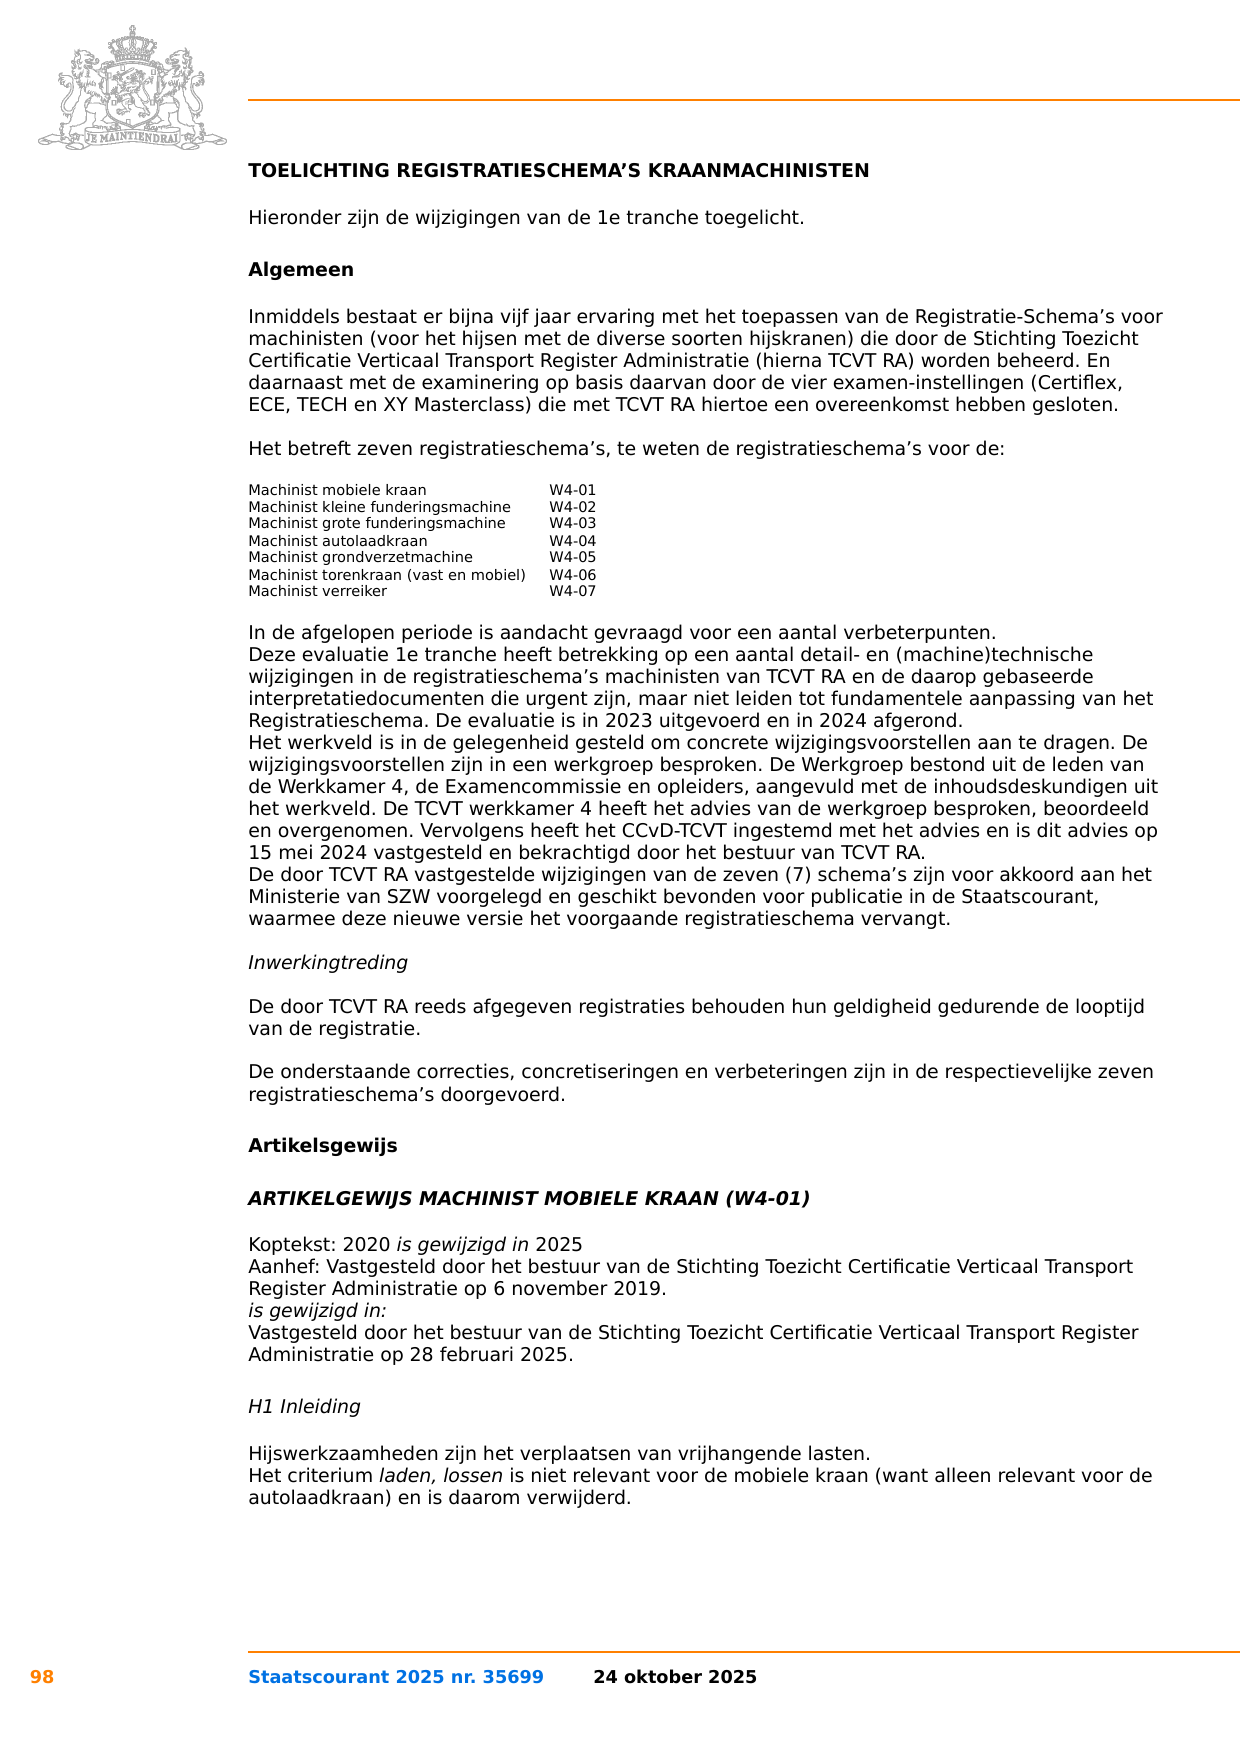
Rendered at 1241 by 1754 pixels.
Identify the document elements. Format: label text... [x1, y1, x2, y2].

text Vastgesteld door het bestuur van de Stichting Toezicht Certificatie Verticaal Transport Register Administratie op 28 februari 2025. [248, 1322, 1163, 1366]
text De door TCVT RA reeds afgegeven registraties behouden hun geldigheid gedurende de looptijd van de registratie. [248, 996, 1163, 1039]
text Deze evaluatie 1e tranche heeft betrekking op een aantal detail- en (machine)technische wijzigingen in de registratieschema’s machinisten van TCVT RA en de daarop gebaseerde interpretatiedocumenten die urgent zijn, maar niet leiden tot fundamentele aanpassing van het Registratieschema. De evaluatie is in 2023 uitgevoerd en in 2024 afgerond. [248, 644, 1163, 732]
text is gewijzigd in: [248, 1300, 1163, 1322]
subtitle Algemeen [248, 259, 1163, 281]
text Hieronder zijn de wijzigingen van de 1e tranche toegelicht. [248, 207, 1163, 229]
subtitle Inwerkingtreding [248, 952, 1163, 974]
text Koptekst: 2020 is gewijzigd in 2025 [248, 1234, 1163, 1256]
text Het betreft zeven registratieschema’s, te weten de registratieschema’s voor de: [248, 438, 1163, 459]
table_cell W4-03 [543, 515, 1163, 532]
text In de afgelopen periode is aandacht gevraagd voor een aantal verbeterpunten. [248, 622, 1163, 644]
subtitle Artikelsgewijs [248, 1135, 1163, 1157]
table_cell W4-04 [543, 533, 1163, 549]
table_cell Machinist kleine funderingsmachine [248, 499, 543, 515]
table_cell W4-07 [543, 583, 1163, 600]
table_header Machinist mobiele kraan [248, 481, 543, 498]
table_header W4-01 [543, 481, 1163, 498]
text Het werkveld is in de gelegenheid gesteld om concrete wijzigingsvoorstellen aan te dragen. De wijzigingsvoorstellen zijn in een werkgroep besproken. De Werkgroep bestond uit de leden van de Werkkamer 4, de Examencommissie en opleiders, aangevuld met de inhoudsdeskundigen uit het werkveld. De TCVT werkkamer 4 heeft het advies van de werkgroep besproken, beoordeeld en overgenomen. Vervolgens heeft het CCvD-TCVT ingestemd met het advies en is dit advies op 15 mei 2024 vastgesteld en bekrachtigd door het bestuur van TCVT RA. [248, 732, 1163, 864]
text Hijswerkzaamheden zijn het verplaatsen van vrijhangende lasten. [248, 1443, 1163, 1465]
text Inmiddels bestaat er bijna vijf jaar ervaring met het toepassen van de Registratie-Schema’s voor machinisten (voor het hijsen met de diverse soorten hijskranen) die door de Stichting Toezicht Certificatie Verticaal Transport Register Administratie (hierna TCVT RA) worden beheerd. En daarnaast met de examinering op basis daarvan door de vier examen-instellingen (Certiflex, ECE, TECH en XY Masterclass) die met TCVT RA hiertoe een overeenkomst hebben gesloten. [248, 306, 1163, 416]
subtitle H1 Inleiding [248, 1396, 1163, 1418]
table_cell Machinist grote funderingsmachine [248, 515, 543, 532]
text Aanhef: Vastgesteld door het bestuur van de Stichting Toezicht Certificatie Verticaal Transport Register Administratie op 6 november 2019. [248, 1256, 1163, 1300]
table_cell Machinist grondverzetmachine [248, 549, 543, 566]
text De door TCVT RA vastgestelde wijzigingen van de zeven (7) schema’s zijn voor akkoord aan het Ministerie van SZW voorgelegd en geschikt bevonden voor publicatie in de Staatscourant, waarmee deze nieuwe versie het voorgaande registratieschema vervangt. [248, 864, 1163, 930]
table_cell W4-02 [543, 499, 1163, 515]
subtitle TOELICHTING REGISTRATIESCHEMA’S KRAANMACHINISTEN [248, 160, 1163, 182]
table_cell W4-06 [543, 566, 1163, 583]
text Het criterium laden, lossen is niet relevant voor de mobiele kraan (want alleen relevant voor de autolaadkraan) en is daarom verwijderd. [248, 1465, 1163, 1509]
text De onderstaande correcties, concretiseringen en verbeteringen zijn in de respectievelijke zeven registratieschema’s doorgevoerd. [248, 1061, 1163, 1105]
subtitle ARTIKELGEWIJS MACHINIST MOBIELE KRAAN (W4-01) [248, 1187, 1163, 1209]
table_cell Machinist autolaadkraan [248, 533, 543, 549]
picture [38, 25, 227, 150]
table_cell Machinist verreiker [248, 583, 543, 600]
table_cell W4-05 [543, 549, 1163, 566]
table_cell Machinist torenkraan (vast en mobiel) [248, 566, 543, 583]
